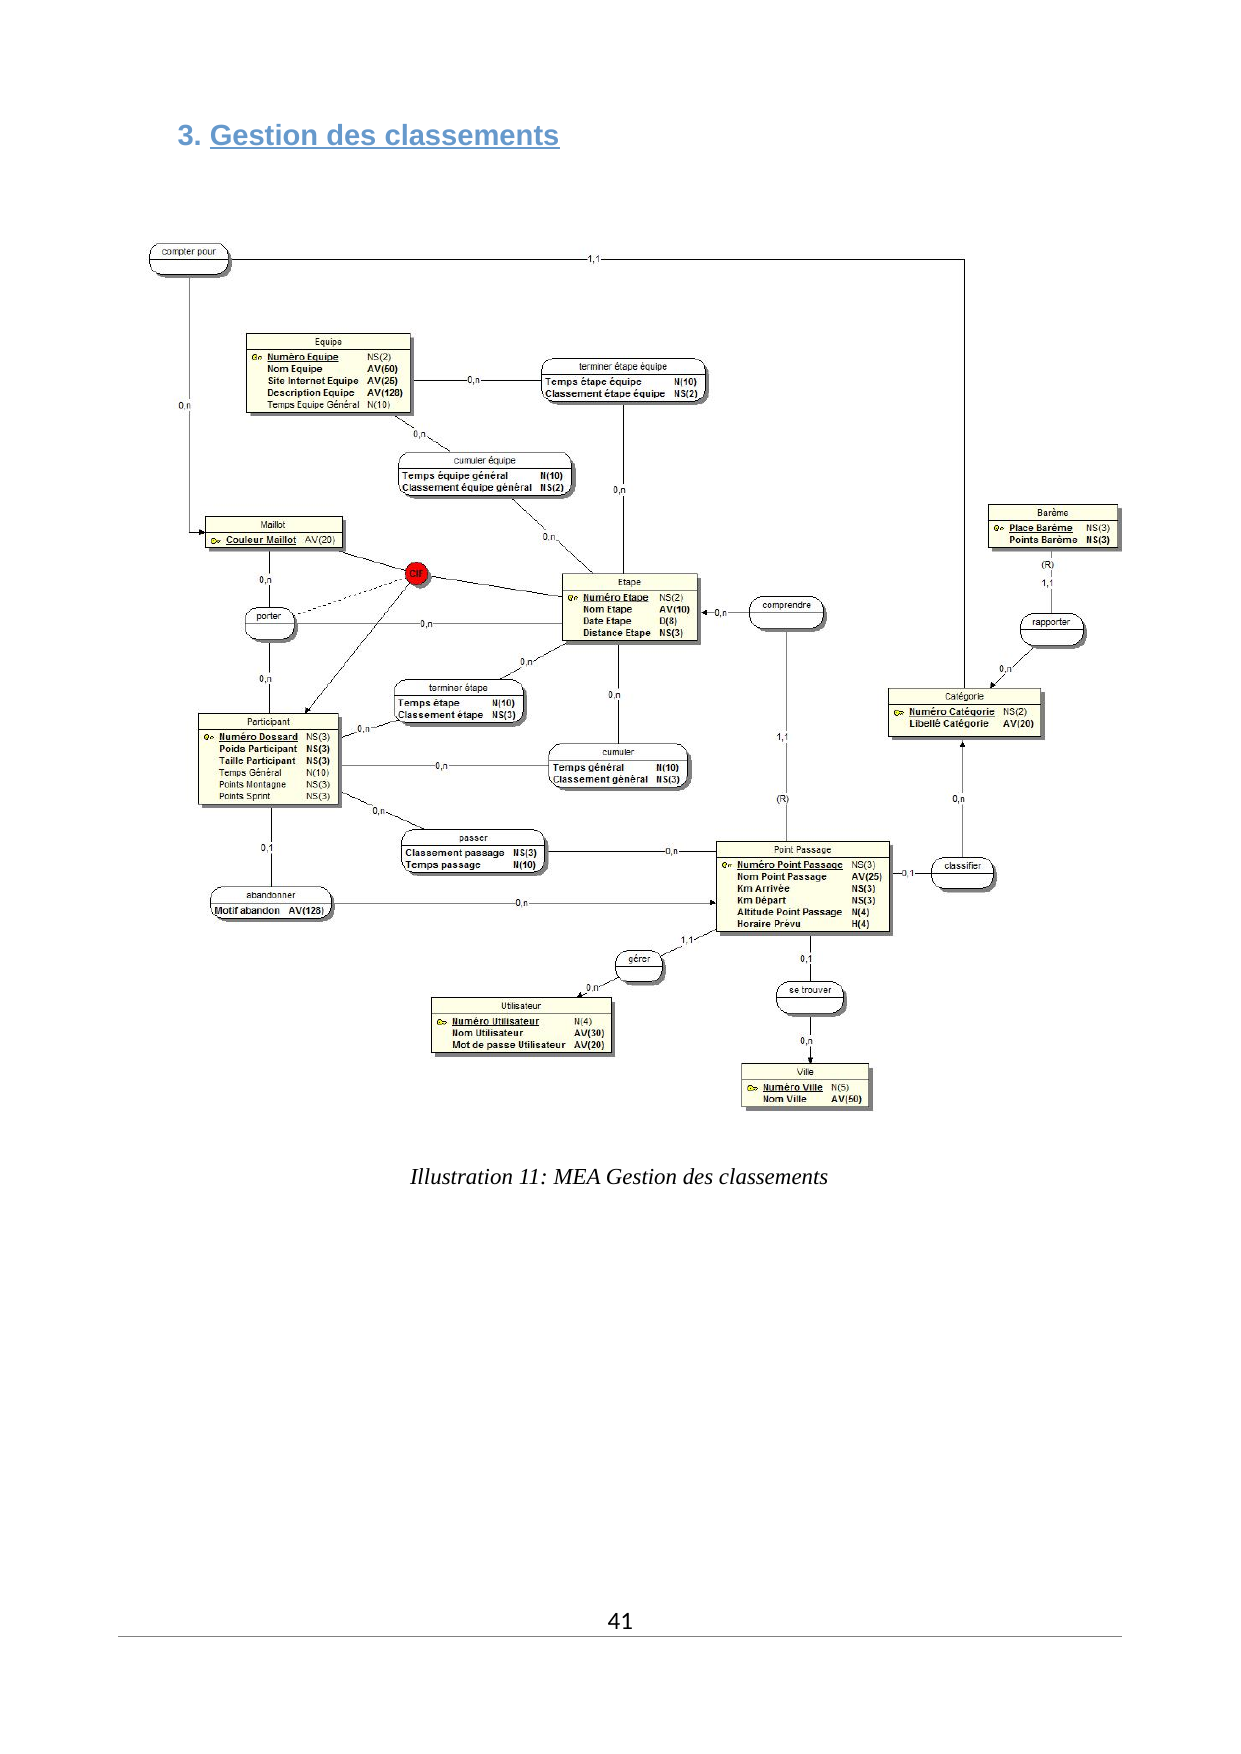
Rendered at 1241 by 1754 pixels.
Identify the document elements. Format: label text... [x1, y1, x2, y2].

subtitle Gestion des classements [177, 118, 1122, 152]
text Illustration 11: MEA Gestion des classements [118, 1163, 1122, 1190]
picture [118, 233, 1123, 1112]
